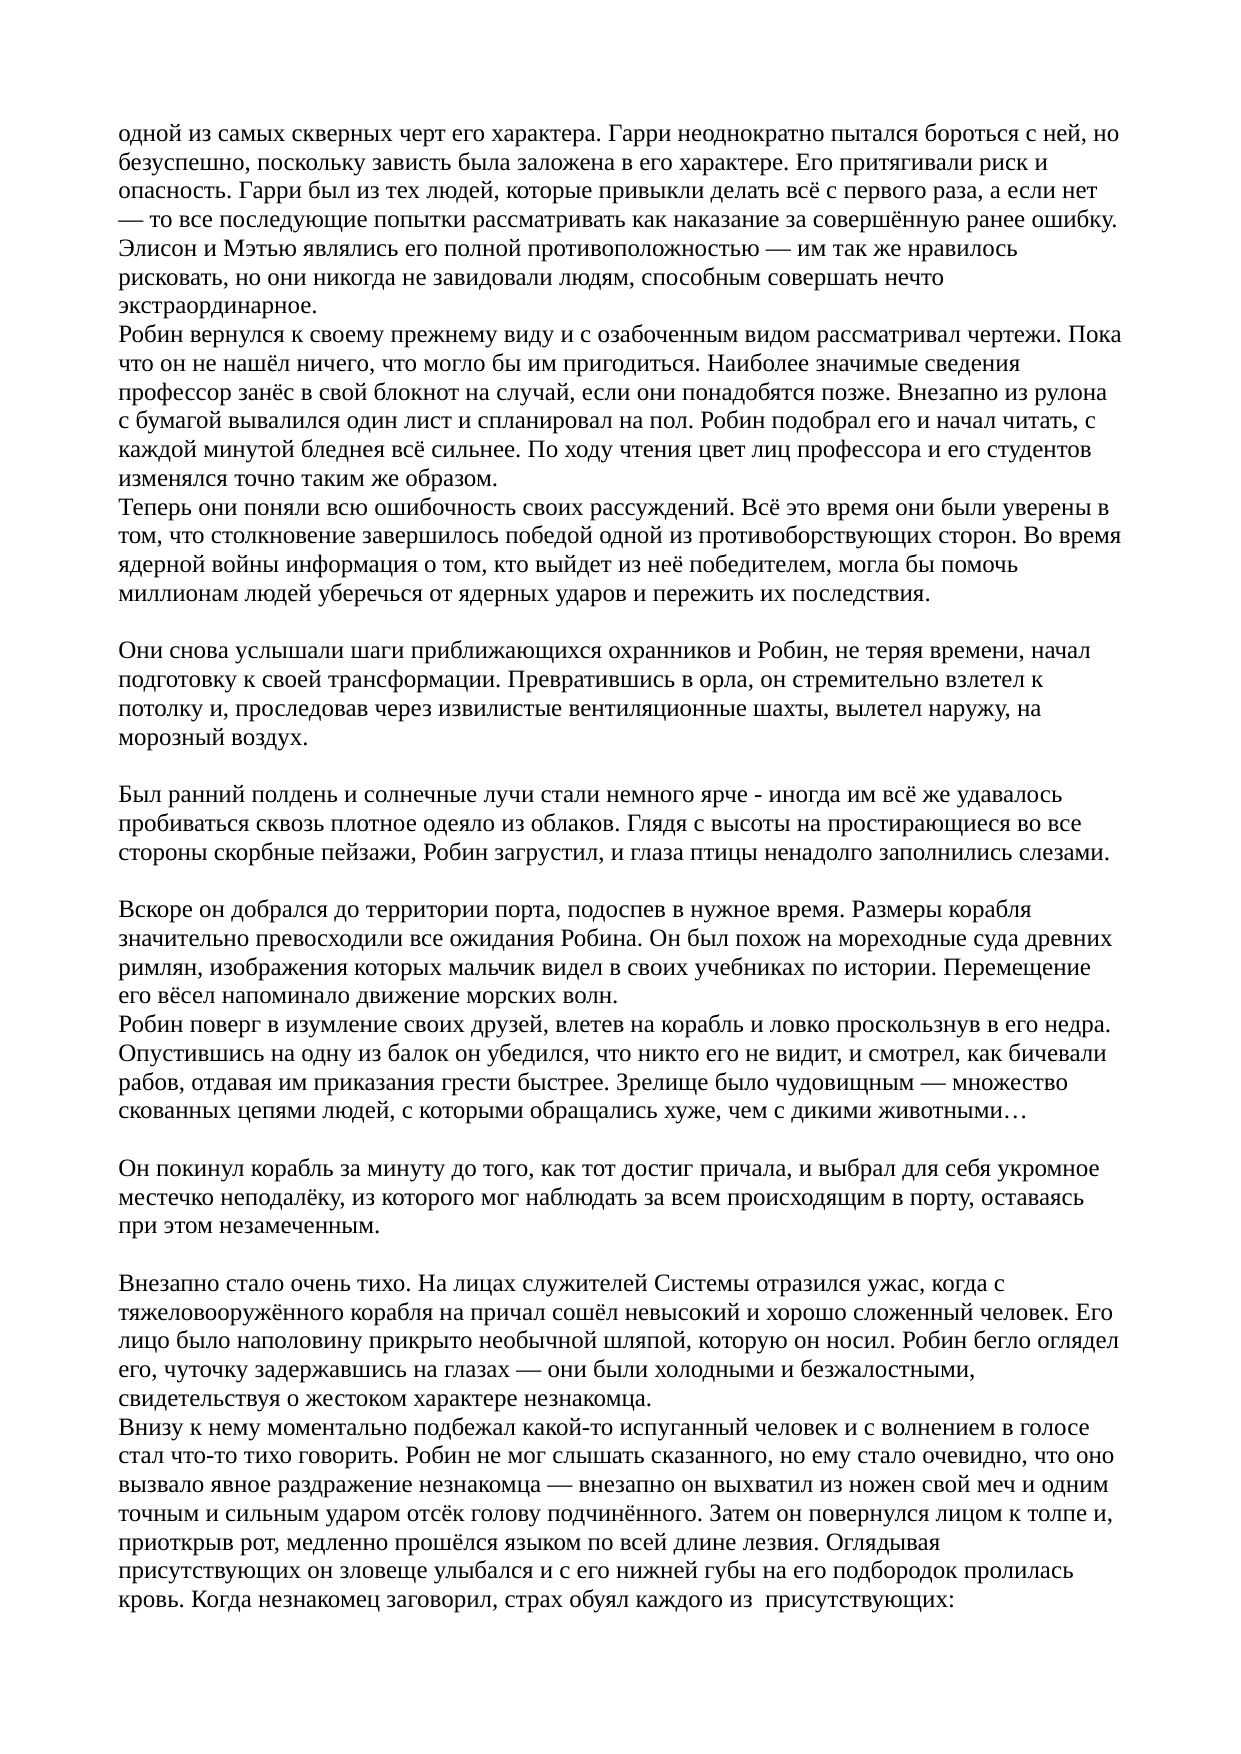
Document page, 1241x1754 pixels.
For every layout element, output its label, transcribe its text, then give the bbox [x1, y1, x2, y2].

text Робин вернулся к своему прежнему виду и с озабоченным видом рассматривал чертежи. Пока что он не нашёл ничего, что могло бы им пригодиться. Наиболее значимые сведения профессор занёс в свой блокнот на случай, если они понадобятся позже. Внезапно из рулона с бумагой вывалился один лист и спланировал на пол. Робин подобрал его и начал читать, с каждой минутой бледнея всё сильнее. По ходу чтения цвет лиц профессора и его студентов изменялся точно таким же образом. [118, 319, 1122, 492]
text Внезапно стало очень тихо. На лицах служителей Системы отразился ужас, когда с тяжеловооружённого корабля на причал сошёл невысокий и хорошо сложенный человек. Его лицо было наполовину прикрыто необычной шляпой, которую он носил. Робин бегло оглядел его, чуточку задержавшись на глазах — они были холодными и безжалостными, свидетельствуя о жестоком характере незнакомца. [118, 1268, 1122, 1412]
text Он покинул корабль за минуту до того, как тот достиг причала, и выбрал для себя укромное местечко неподалёку, из которого мог наблюдать за всем происходящим в порту, оставаясь при этом незамеченным. [118, 1153, 1122, 1239]
text Они снова услышали шаги приближающихся охранников и Робин, не теряя времени, начал подготовку к своей трансформации. Превратившись в орла, он стремительно взлетел к потолку и, проследовав через извилистые вентиляционные шахты, вылетел наружу, на морозный воздух. [118, 636, 1122, 751]
text Вскоре он добрался до территории порта, подоспев в нужное время. Размеры корабля значительно превосходили все ожидания Робина. Он был похож на мореходные суда древних римлян, изображения которых мальчик видел в своих учебниках по истории. Перемещение его вёсел напоминало движение морских волн. [118, 894, 1122, 1009]
text Теперь они поняли всю ошибочность своих рассуждений. Всё это время они были уверены в том, что столкновение завершилось победой одной из противоборствующих сторон. Во время ядерной войны информация о том, кто выйдет из неё победителем, могла бы помочь миллионам людей уберечься от ядерных ударов и пережить их последствия. [118, 492, 1122, 607]
text Был ранний полдень и солнечные лучи стали немного ярче - иногда им всё же удавалось пробиваться сквозь плотное одеяло из облаков. Глядя с высоты на простирающиеся во все стороны скорбные пейзажи, Робин загрустил, и глаза птицы ненадолго заполнились слезами. [118, 779, 1122, 866]
text Робин поверг в изумление своих друзей, влетев на корабль и ловко проскользнув в его недра. Опустившись на одну из балок он убедился, что никто его не видит, и смотрел, как бичевали рабов, отдавая им приказания грести быстрее. Зрелище было чудовищным — множество скованных цепями людей, с которыми обращались хуже, чем с дикими животными… [118, 1009, 1122, 1124]
text одной из самых скверных черт его характера. Гарри неоднократно пытался бороться с ней, но безуспешно, поскольку зависть была заложена в его характере. Его притягивали риск и опасность. Гарри был из тех людей, которые привыкли делать всё с первого раза, а если нет — то все последующие попытки рассматривать как наказание за совершённую ранее ошибку. [118, 118, 1122, 233]
text Элисон и Мэтью являлись его полной противоположностью — им так же нравилось рисковать, но они никогда не завидовали людям, способным совершать нечто экстраординарное. [118, 233, 1122, 319]
text Внизу к нему моментально подбежал какой-то испуганный человек и с волнением в голосе стал что-то тихо говорить. Робин не мог слышать сказанного, но ему стало очевидно, что оно вызвало явное раздражение незнакомца — внезапно он выхватил из ножен свой меч и одним точным и сильным ударом отсёк голову подчинённого. Затем он повернулся лицом к толпе и, приоткрыв рот, медленно прошёлся языком по всей длине лезвия. Оглядывая присутствующих он зловеще улыбался и с его нижней губы на его подбородок пролилась кровь. Когда незнакомец заговорил, страх обуял каждого из присутствующих: [118, 1412, 1122, 1613]
